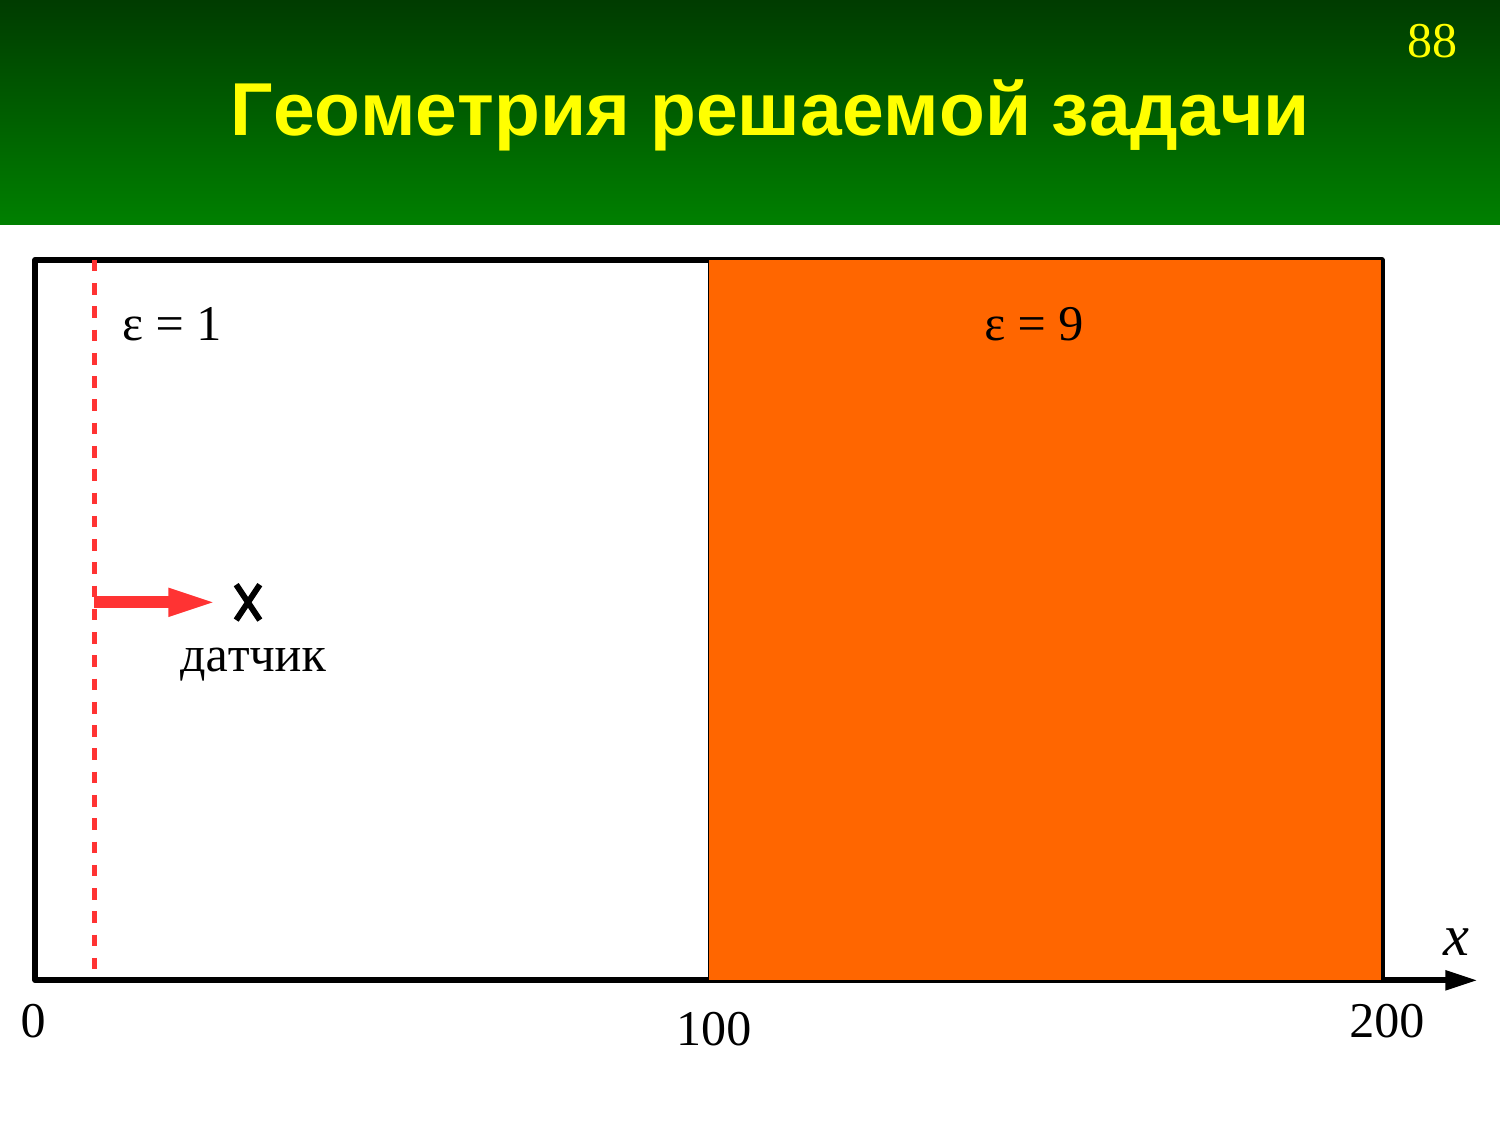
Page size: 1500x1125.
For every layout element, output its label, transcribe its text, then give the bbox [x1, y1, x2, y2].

text_box x [1429, 889, 1485, 975]
text_box ε = 9 [969, 283, 1099, 359]
text_box ε = 1 [107, 283, 237, 359]
text_box 100 [661, 988, 767, 1063]
text_box [35, 259, 1382, 981]
title Геометрия решаемой задачи [100, 7, 1441, 204]
text_box 200 [1334, 980, 1440, 1056]
text_box датчик [165, 614, 340, 689]
text_box 0 [5, 980, 61, 1056]
